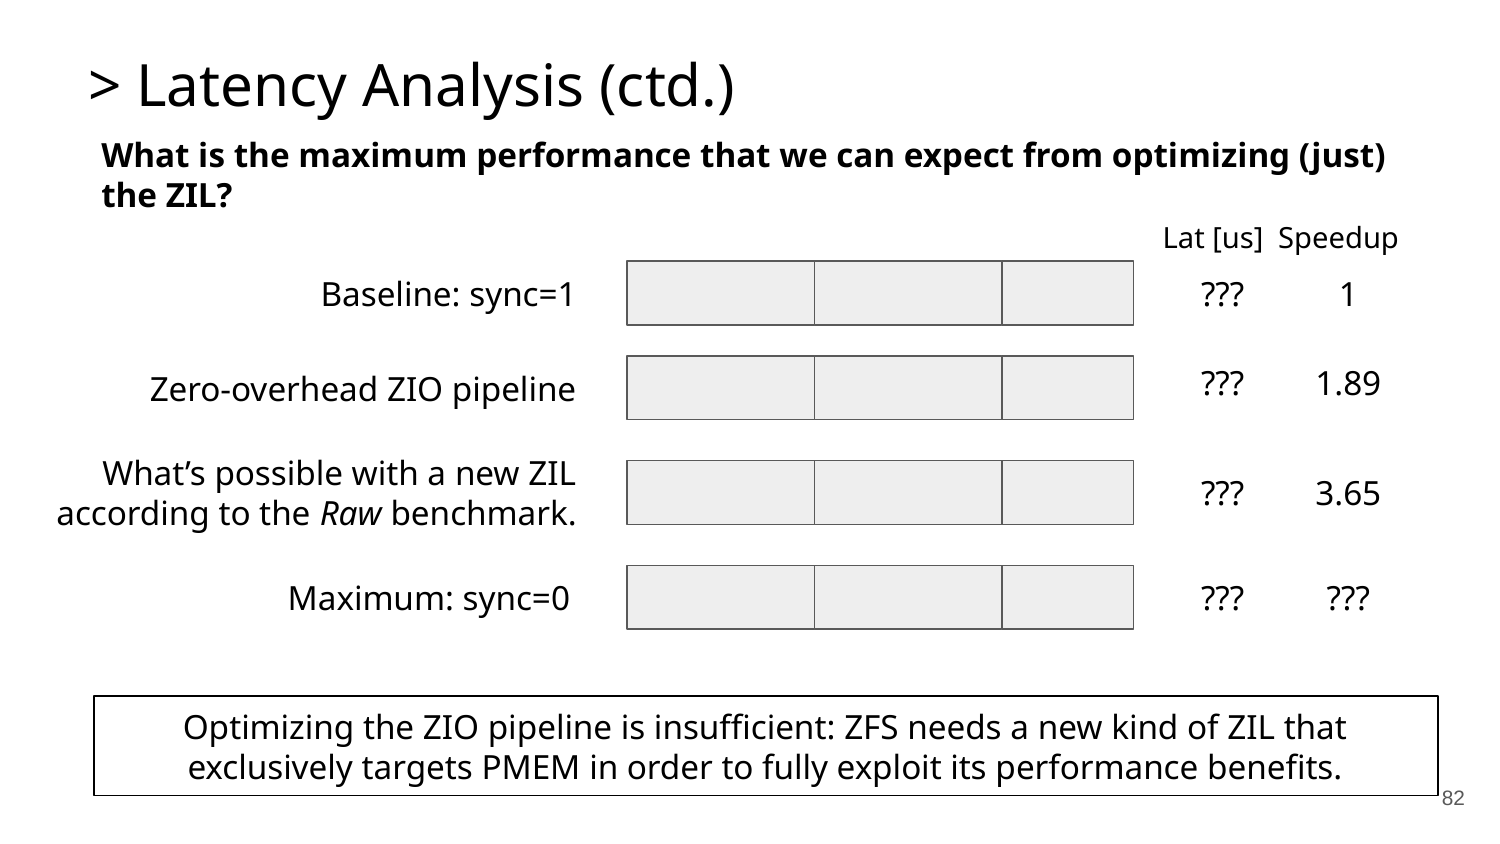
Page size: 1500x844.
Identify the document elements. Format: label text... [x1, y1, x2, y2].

text_box What’s possible with a new ZIL according to the Raw benchmark. [21, 442, 592, 543]
title > Latency Analysis (ctd.) [73, 33, 1412, 165]
text_box 3.65 [1254, 460, 1443, 525]
text_box [627, 565, 1134, 630]
text_box Speedup [1260, 212, 1417, 261]
text_box ??? [1173, 460, 1254, 525]
text_box Maximum: sync=0 [21, 573, 586, 622]
slide_number [1389, 764, 1480, 830]
text_box Optimizing the ZIO pipeline is insufficient: ZFS needs a new kind of ZIL that exclusively targets PMEM in order to fully exploit its performance benefits. [94, 696, 1438, 796]
text_box Lat [us] [1137, 212, 1260, 261]
text_box [627, 355, 1134, 420]
text_box [627, 460, 1134, 525]
text_box [627, 261, 1134, 325]
text_box 1 [1254, 261, 1443, 325]
text_box 1.89 [1254, 350, 1443, 415]
text_box Baseline: sync=1 [21, 251, 592, 335]
text_box ??? [1173, 261, 1254, 325]
text_box ??? [1173, 565, 1254, 630]
text_box Zero-overhead ZIO pipeline [21, 346, 592, 430]
text_box What is the maximum performance that we can expect from optimizing (just) the ZIL? [86, 119, 1412, 203]
text_box ??? [1254, 565, 1443, 630]
text_box ??? [1173, 350, 1254, 415]
